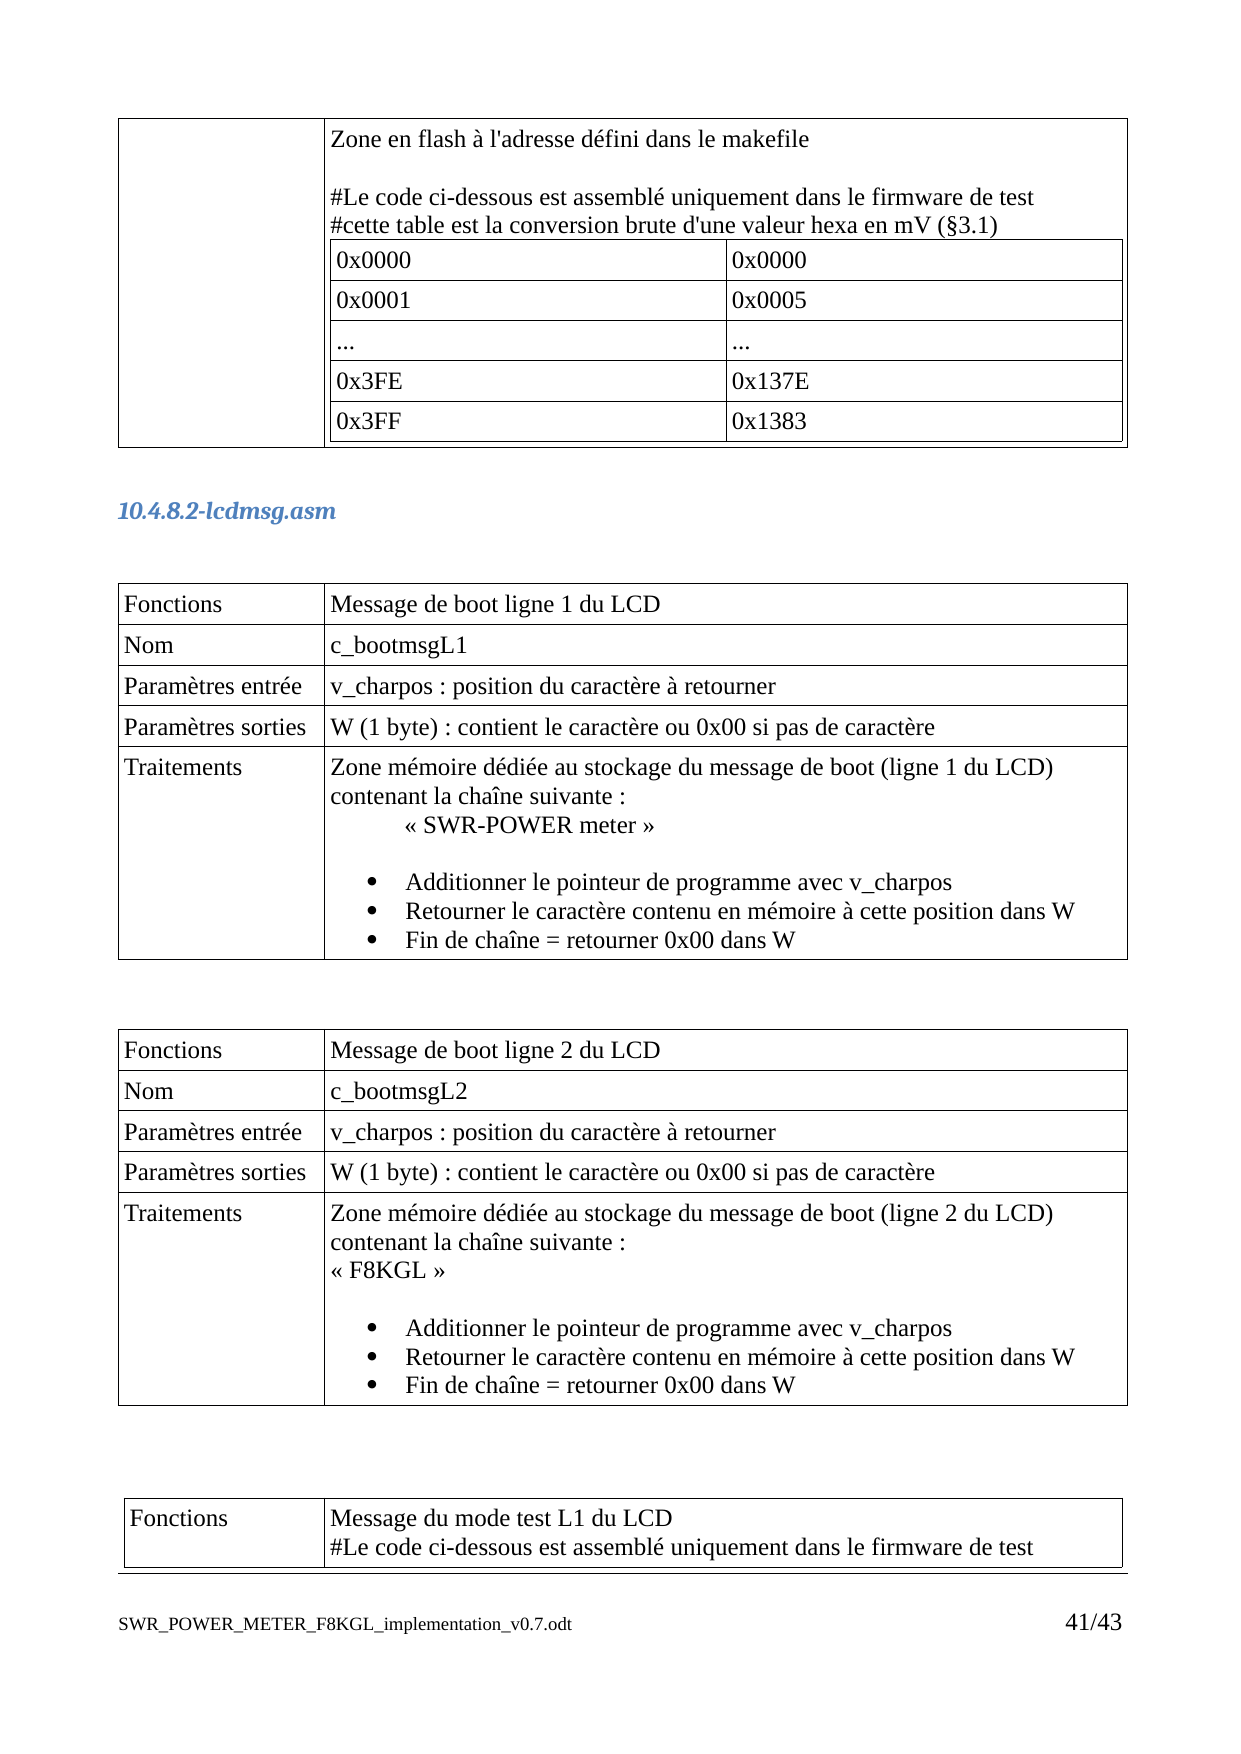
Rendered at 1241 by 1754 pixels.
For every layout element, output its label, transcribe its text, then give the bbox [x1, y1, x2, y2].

table_cell W (1 byte) : contient le caractère ou 0x00 si pas de caractère [325, 706, 1127, 746]
table_header 0x0000 [727, 240, 1122, 280]
table_header Message du mode test L1 du LCD #Le code ci-dessous est assemblé uniquement dans le firmware de test [325, 1499, 1122, 1567]
table_cell [118, 1406, 1128, 1572]
table_cell Traitements [119, 1193, 324, 1405]
table_cell ... [727, 321, 1122, 360]
table_cell 0x3FE [331, 361, 726, 401]
table_cell 0x1383 [727, 402, 1122, 441]
table_cell W (1 byte) : contient le caractère ou 0x00 si pas de caractère [325, 1152, 1127, 1192]
table_cell [119, 119, 324, 447]
table_header Fonctions [125, 1499, 324, 1567]
table_cell c_bootmsgL1 [325, 625, 1127, 665]
table_cell v_charpos : position du caractère à retourner [325, 1111, 1127, 1151]
table_cell Fonctions [119, 1030, 324, 1069]
table_header 0x0000 [331, 240, 726, 280]
table_header Message de boot ligne 1 du LCD [325, 584, 1127, 624]
table_cell 0x0005 [727, 281, 1122, 320]
table_header Fonctions [119, 584, 324, 624]
subtitle 10.4.8.2-lcdmsg.asm [118, 497, 1122, 526]
table_cell Message de boot ligne 2 du LCD [325, 1030, 1127, 1069]
table_cell Nom [119, 1071, 324, 1110]
table_cell Zone mémoire dédiée au stockage du message de boot (ligne 1 du LCD) contenant la chaîne suivante : « SWR-POWER meter » Additionner le pointeur de programme avec v_charpos Retourner le caractère contenu en mémoire à cette position dans W Fin de chaîne = retourner 0x00 dans W [325, 747, 1127, 959]
table_cell Paramètres sorties [119, 706, 324, 746]
table_cell v_charpos : position du caractère à retourner [325, 666, 1127, 705]
table_cell Nom [119, 625, 324, 665]
table_cell 0x0001 [331, 281, 726, 320]
table_cell [118, 960, 1128, 1029]
table_cell Paramètres sorties [119, 1152, 324, 1192]
table_cell Zone mémoire dédiée au stockage du message de boot (ligne 2 du LCD) contenant la chaîne suivante : « F8KGL » Additionner le pointeur de programme avec v_charpos Retourner le caractère contenu en mémoire à cette position dans W Fin de chaîne = retourner 0x00 dans W [325, 1193, 1127, 1405]
table_cell 0x137E [727, 361, 1122, 401]
table_cell Paramètres entrée [119, 1111, 324, 1151]
table_cell 0x3FF [331, 402, 726, 441]
table_cell Paramètres entrée [119, 666, 324, 705]
table_cell Traitements [119, 747, 324, 959]
table_cell Zone en flash à l'adresse défini dans le makefile #Le code ci-dessous est assemblé uniquement dans le firmware de test #cette table est la conversion brute d'une valeur hexa en mV (§3.1) [325, 119, 1127, 447]
table_cell c_bootmsgL2 [325, 1071, 1127, 1110]
table_cell ... [331, 321, 726, 360]
